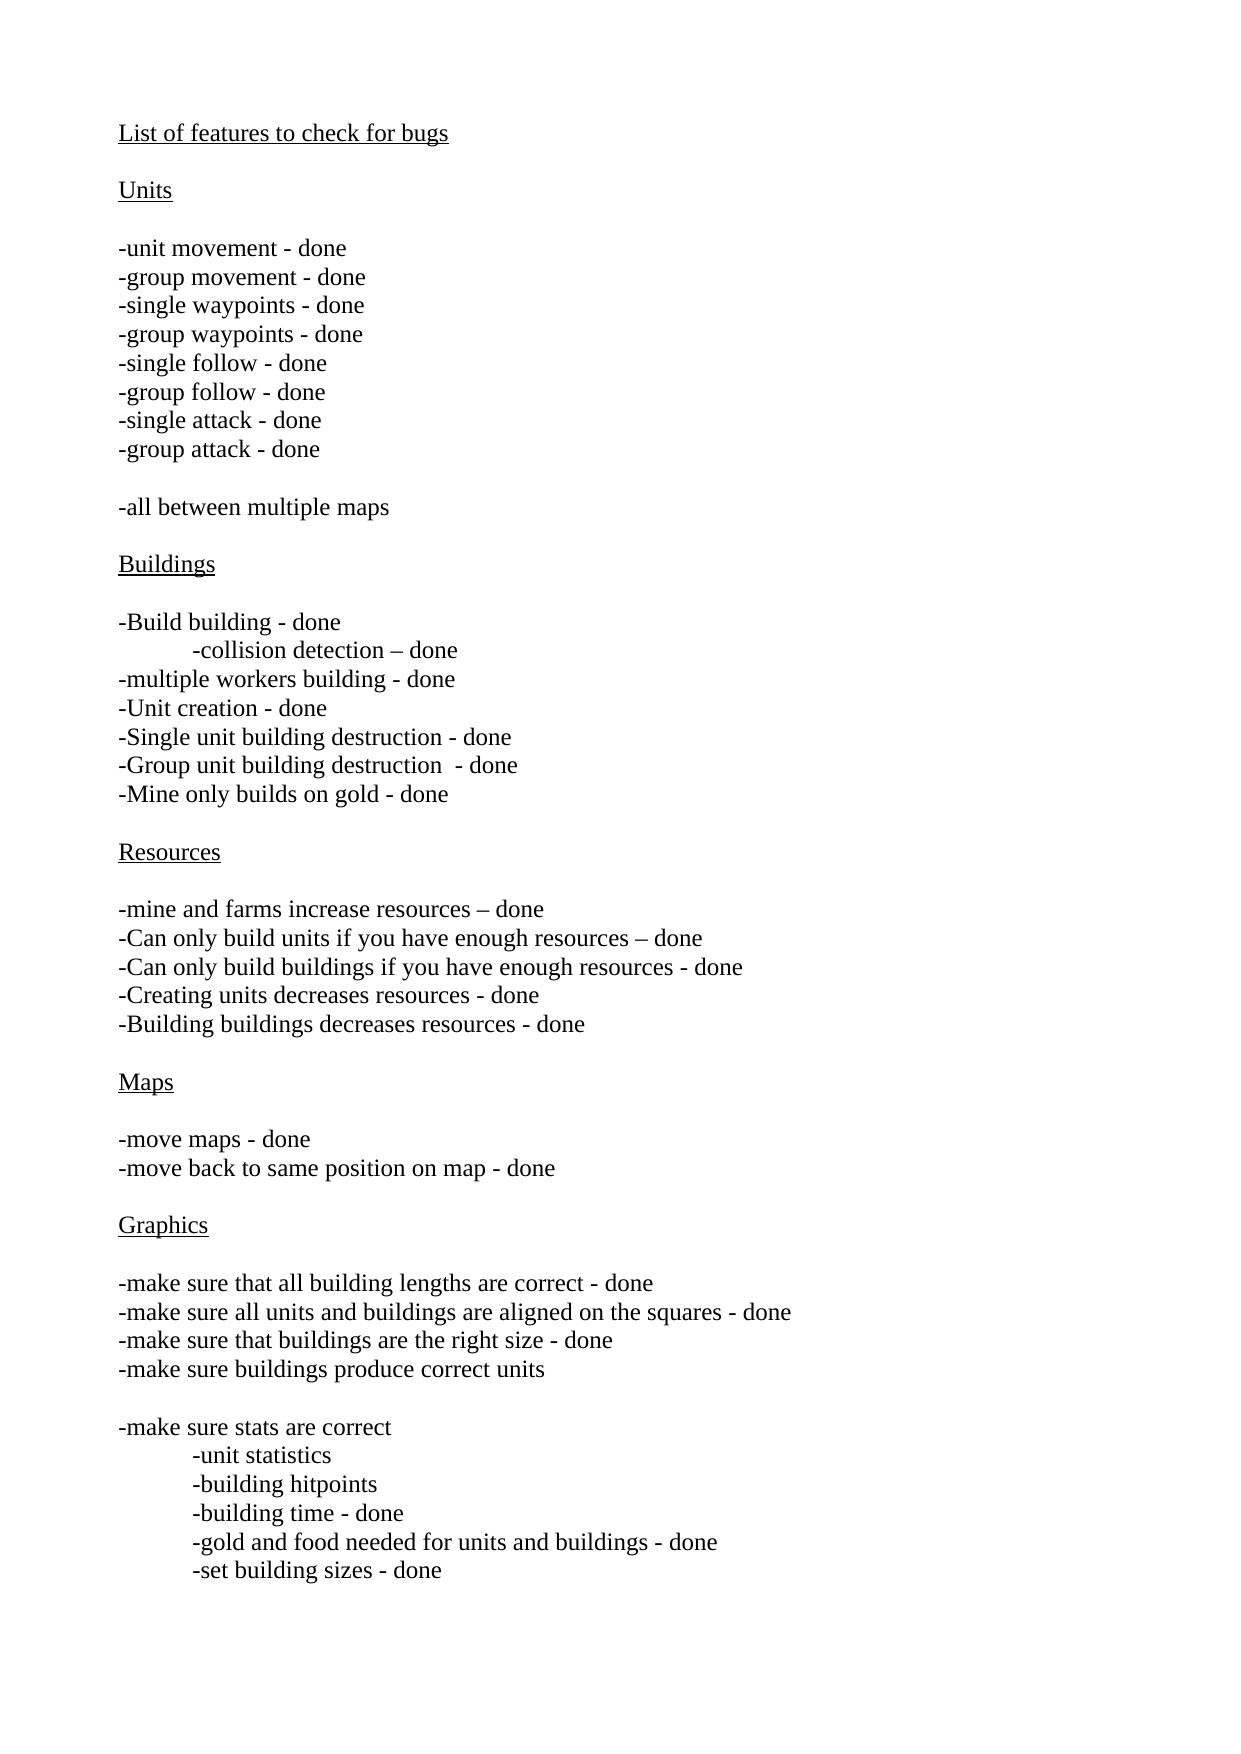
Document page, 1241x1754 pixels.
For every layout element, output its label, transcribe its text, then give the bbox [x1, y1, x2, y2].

text -make sure all units and buildings are aligned on the squares - done [118, 1297, 1122, 1326]
text Resources [118, 837, 1122, 866]
text -Can only build units if you have enough resources – done [118, 923, 1122, 952]
text -make sure that buildings are the right size - done [118, 1326, 1122, 1354]
text -unit statistics [118, 1441, 1122, 1469]
text -building hitpoints [118, 1469, 1122, 1498]
text -collision detection – done [118, 636, 1122, 664]
text -make sure that all building lengths are correct - done [118, 1268, 1122, 1297]
text -single follow - done [118, 348, 1122, 377]
text -mine and farms increase resources – done [118, 894, 1122, 923]
text -Mine only builds on gold - done [118, 779, 1122, 808]
text -group attack - done [118, 434, 1122, 463]
text List of features to check for bugs [118, 118, 1122, 147]
text -Creating units decreases resources - done [118, 981, 1122, 1009]
text Buildings [118, 549, 1122, 578]
text -single attack - done [118, 406, 1122, 434]
text -gold and food needed for units and buildings - done [118, 1527, 1122, 1556]
text Graphics [118, 1211, 1122, 1239]
text -Single unit building destruction - done [118, 722, 1122, 751]
text -Can only build buildings if you have enough resources - done [118, 952, 1122, 981]
text -Group unit building destruction - done [118, 751, 1122, 779]
text -move back to same position on map - done [118, 1153, 1122, 1182]
text -building time - done [118, 1498, 1122, 1527]
text Units [118, 176, 1122, 204]
text -Building buildings decreases resources - done [118, 1009, 1122, 1038]
text -move maps - done [118, 1124, 1122, 1153]
text -unit movement - done [118, 233, 1122, 262]
text -group follow - done [118, 377, 1122, 406]
text -group movement - done [118, 262, 1122, 291]
text -multiple workers building - done [118, 664, 1122, 693]
text -Unit creation - done [118, 693, 1122, 722]
text Maps [118, 1067, 1122, 1096]
text -group waypoints - done [118, 319, 1122, 348]
text -Build building - done [118, 607, 1122, 636]
text -make sure buildings produce correct units [118, 1354, 1122, 1383]
text -set building sizes - done [118, 1556, 1122, 1584]
text -make sure stats are correct [118, 1412, 1122, 1441]
text -all between multiple maps [118, 492, 1122, 521]
text -single waypoints - done [118, 291, 1122, 319]
